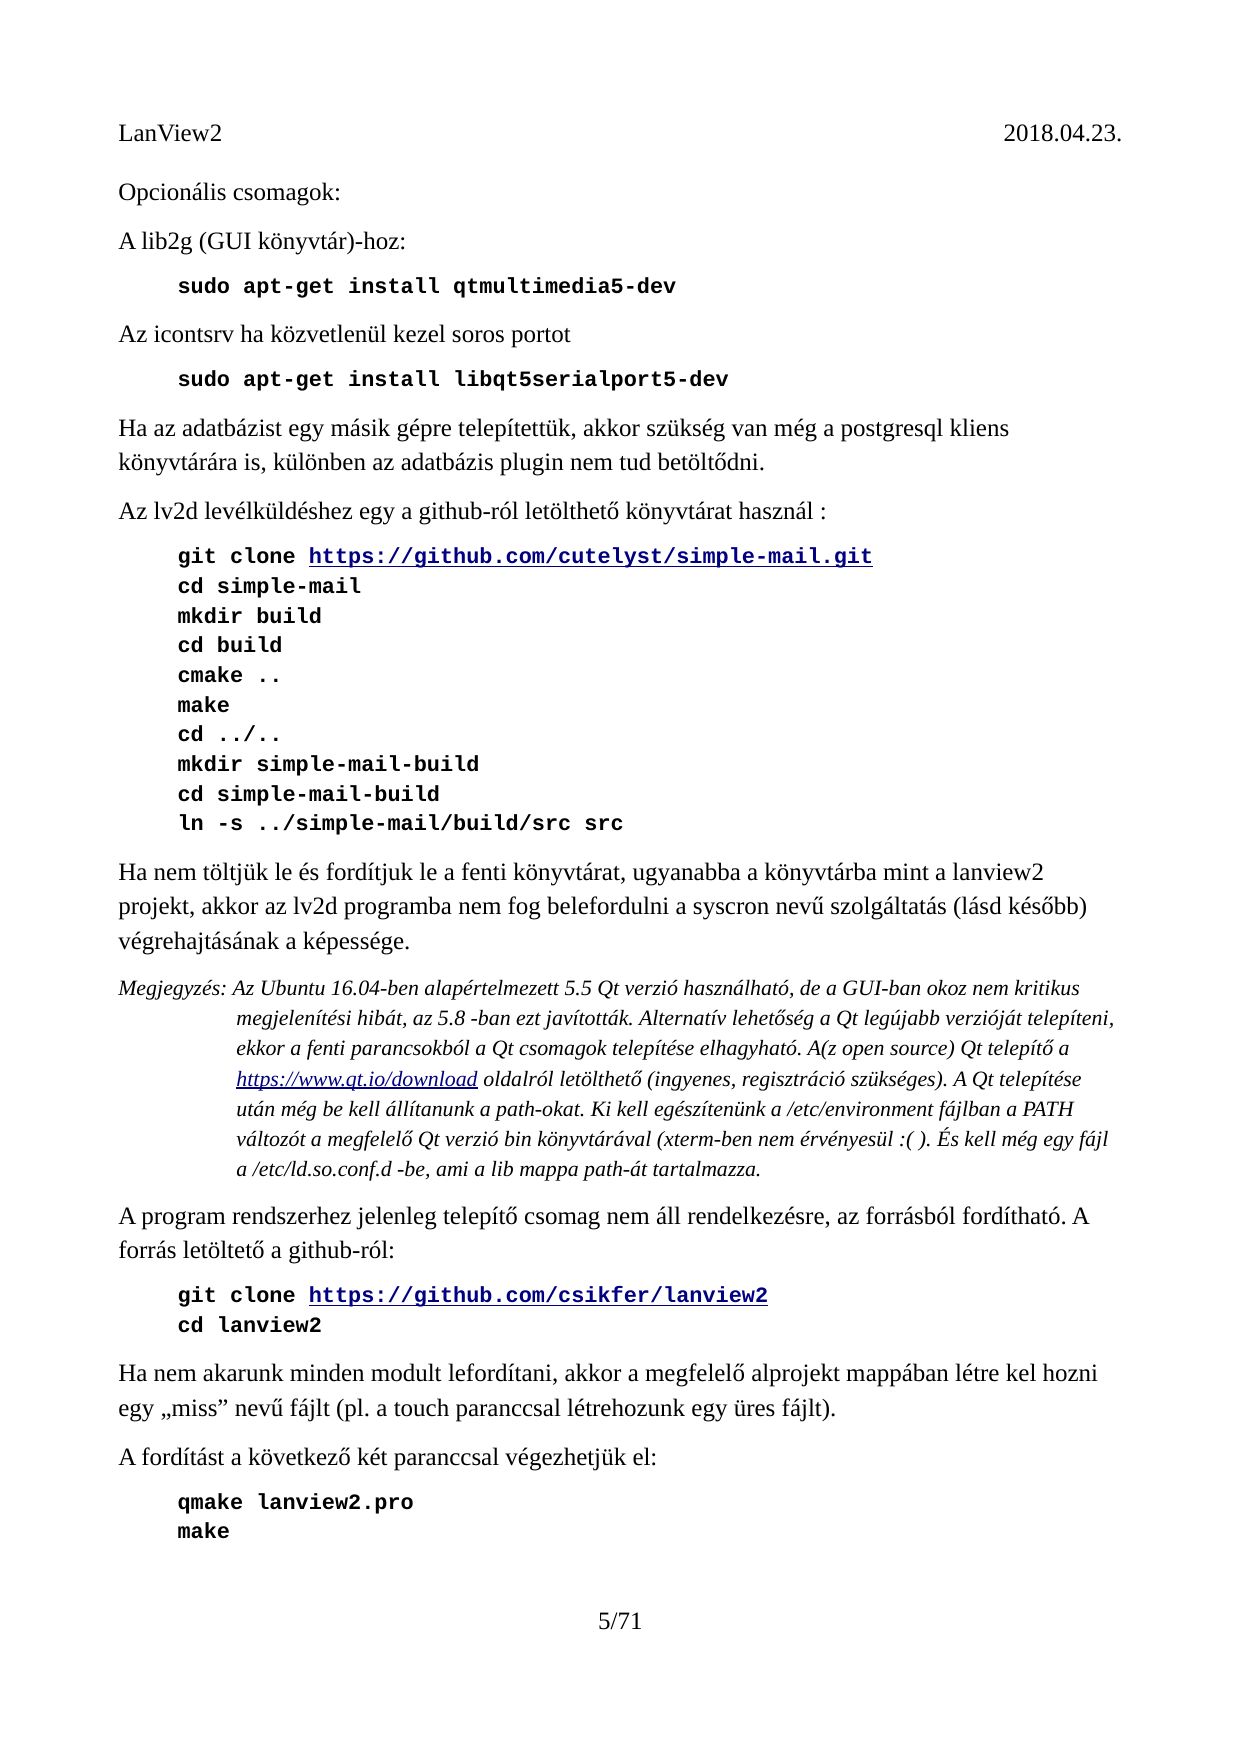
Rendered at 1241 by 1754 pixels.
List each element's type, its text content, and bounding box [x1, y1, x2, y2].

text Ha az adatbázist egy másik gépre telepítettük, akkor szükség van még a postgresql kliens könyvtárára is, különben az adatbázis plugin nem tud betöltődni. [118, 413, 1122, 476]
text sudo apt-get install libqt5serialport5-dev [177, 368, 1122, 393]
text Opcionális csomagok: [118, 177, 1122, 206]
text Ha nem akarunk minden modult lefordítani, akkor a megfelelő alprojekt mappában létre kel hozni egy „miss” nevű fájlt (pl. a touch paranccsal létrehozunk egy üres fájlt). [118, 1358, 1122, 1422]
text Ha nem töltjük le és fordítjuk le a fenti könyvtárat, ugyanabba a könyvtárba mint a lanview2 projekt, akkor az lv2d programba nem fog belefordulni a syscron nevű szolgáltatás (lásd később) végrehajtásának a képessége. [118, 857, 1122, 954]
text git clone https://github.com/cutelyst/simple-mail.git cd simple-mail mkdir build cd build cmake .. make cd ../.. mkdir simple-mail-build cd simple-mail-build ln -s ../simple-mail/build/src src [177, 545, 1122, 837]
text A program rendszerhez jelenleg telepítő csomag nem áll rendelkezésre, az forrásból fordítható. A forrás letöltető a github-ról: [118, 1201, 1122, 1264]
text A fordítást a következő két paranccsal végezhetjük el: [118, 1442, 1122, 1471]
text qmake lanview2.pro make [177, 1491, 1122, 1546]
text sudo apt-get install qtmultimedia5-dev [177, 275, 1122, 300]
text Az lv2d levélküldéshez egy a github-ról letölthető könyvtárat használ : [118, 496, 1122, 525]
text Megjegyzés: Az Ubuntu 16.04-ben alapértelmezett 5.5 Qt verzió használható, de a GUI-ban okoz nem kritikus megjelenítési hibát, az 5.8 -ban ezt javították. Alternatív lehetőség a Qt legújabb verzióját telepíteni, ekkor a fenti parancsokból a Qt csomagok telepítése elhagyható. A(z open source) Qt telepítő a https://www.qt.io/download oldalról letölthető (ingyenes, regisztráció szükséges). A Qt telepítése után még be kell állítanunk a path-okat. Ki kell egészítenünk a /etc/environment fájlban a PATH változót a megfelelő Qt verzió bin könyvtárával (xterm-ben nem érvényesül :( ). És kell még egy fájl a /etc/ld.so.conf.d -be, ami a lib mappa path-át tartalmazza. [118, 975, 1122, 1181]
text Az icontsrv ha közvetlenül kezel soros portot [118, 319, 1122, 348]
text A lib2g (GUI könyvtár)-hoz: [118, 226, 1122, 255]
text git clone https://github.com/csikfer/lanview2 cd lanview2 [177, 1284, 1122, 1339]
